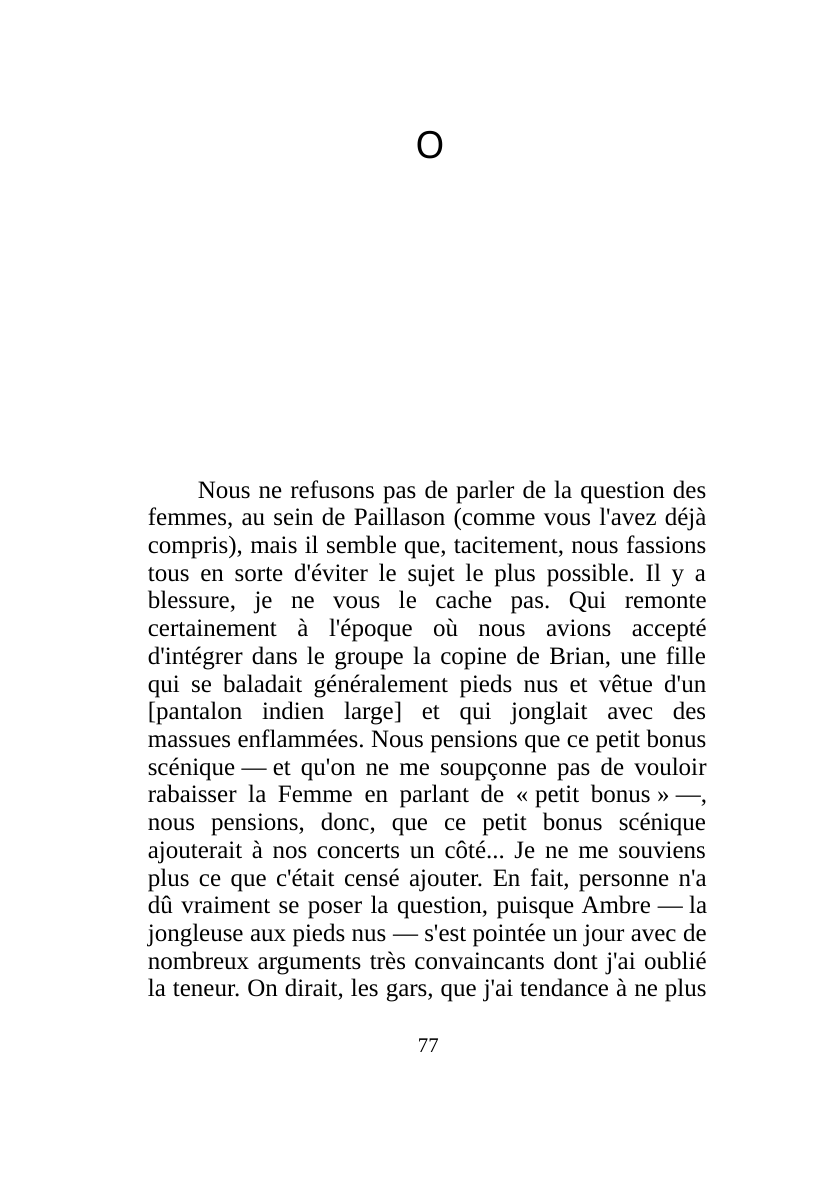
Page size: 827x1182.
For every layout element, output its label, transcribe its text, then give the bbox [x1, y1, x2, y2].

text O [151, 118, 709, 169]
text Nous ne refusons pas de parler de la question des femmes, au sein de Paillason (comme vous l'avez déjà compris), mais il semble que, tacitement, nous fassions tous en sorte d'éviter le sujet le plus possible. Il y a blessure, je ne vous le cache pas. Qui remonte certainement à l'époque où nous avions accepté d'intégrer dans le groupe la copine de Brian, une fille qui se baladait généralement pieds nus et vêtue d'un [pantalon indien large] et qui jonglait avec des massues enflammées. Nous pensions que ce petit bonus scénique — et qu'on ne me soupçonne pas de vouloir rabaisser la Femme en parlant de « petit bonus » —, nous pensions, donc, que ce petit bonus scénique ajouterait à nos concerts un côté... Je ne me souviens plus ce que c'était censé ajouter. En fait, personne n'a dû vraiment se poser la question, puisque Ambre — la jongleuse aux pieds nus — s'est pointée un jour avec de nombreux arguments très convaincants dont j'ai oublié la teneur. On dirait, les gars, que j'ai tendance à ne plus [148, 476, 707, 1002]
